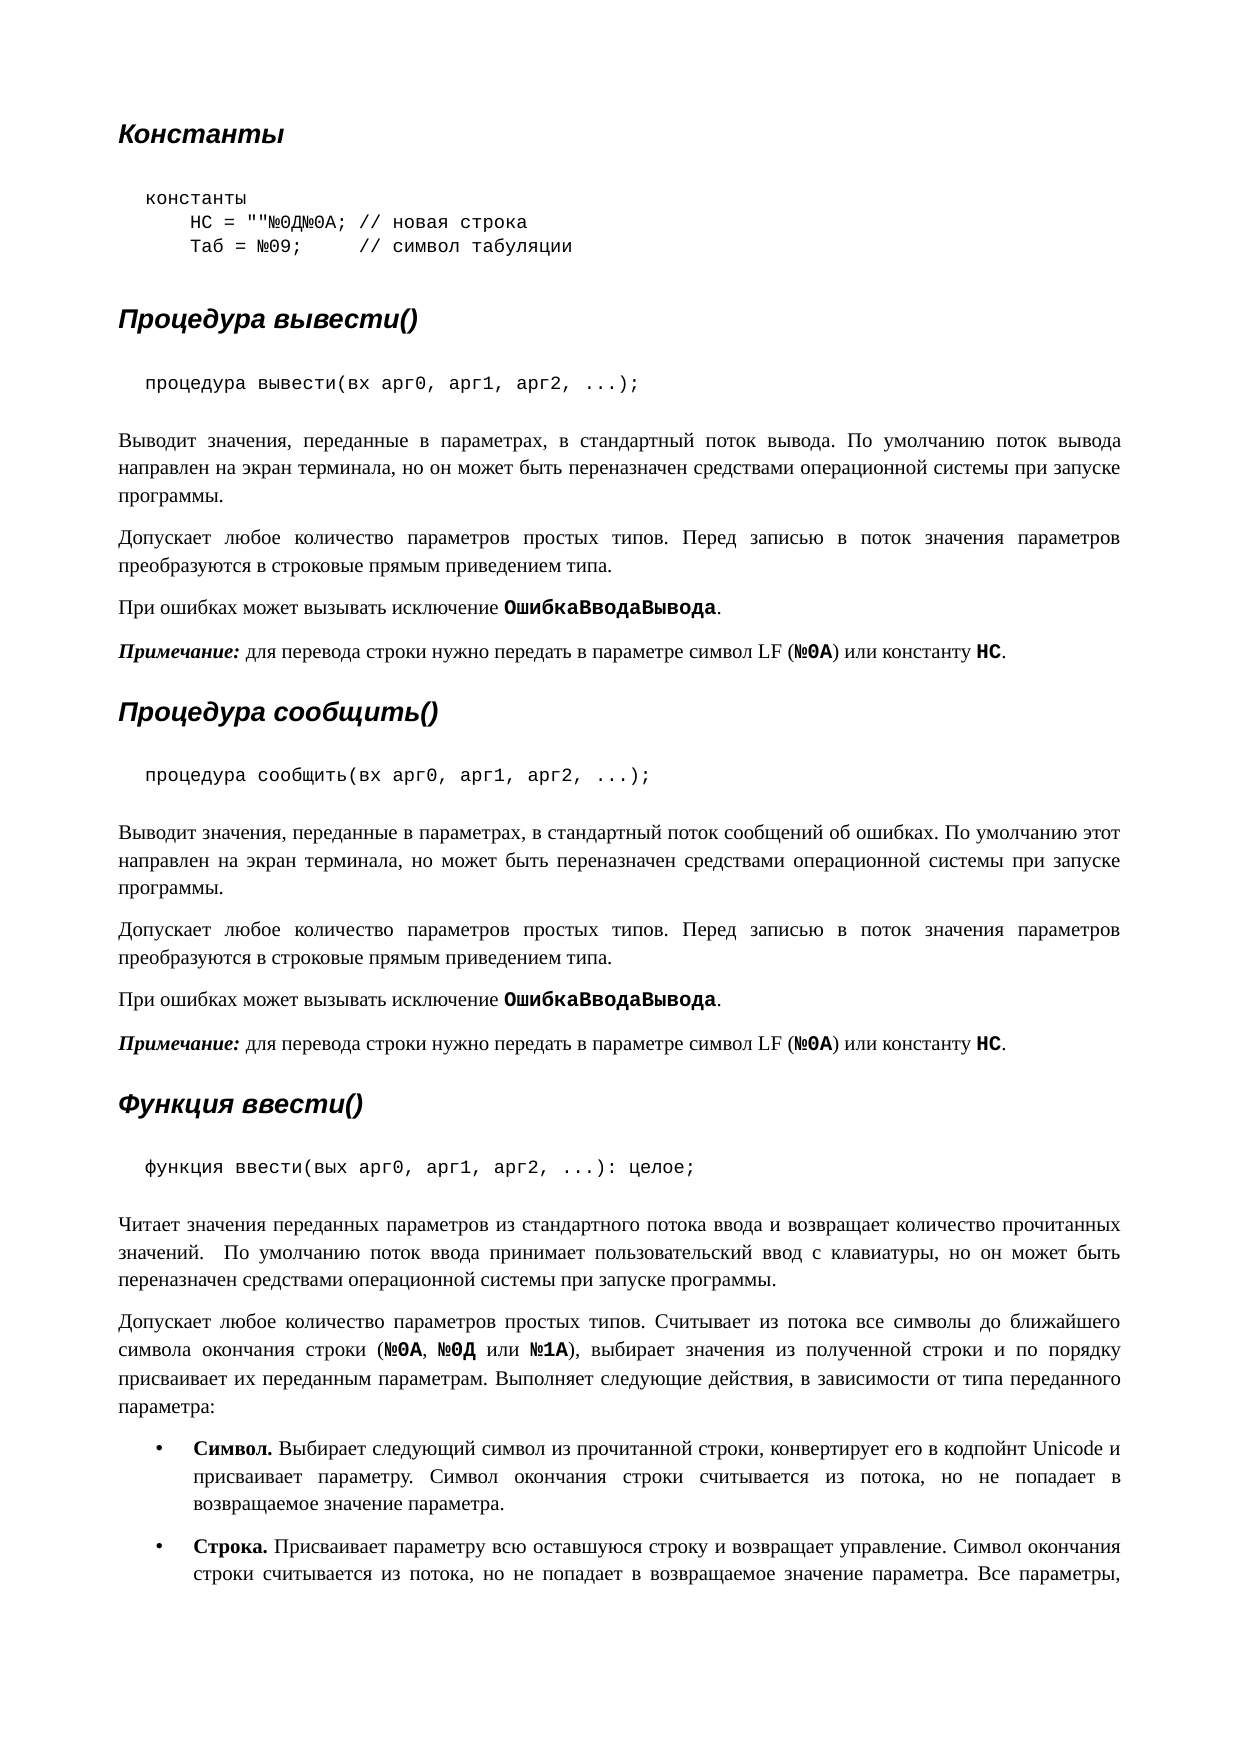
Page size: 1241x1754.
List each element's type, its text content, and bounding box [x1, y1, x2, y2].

text При ошибках может вызывать исключение ОшибкаВводаВывода. [118, 987, 1122, 1013]
text Допускает любое количество параметров простых типов. Перед записью в поток значения параметров преобразуются в строковые прямым приведением типа. [118, 917, 1122, 969]
text процедура вывести(вх арг0, арг1, арг2, ...); [136, 365, 1104, 404]
text Допускает любое количество параметров простых типов. Считывает из потока все символы до ближайшего символа окончания строки (№0А, №0Д или №1А), выбирает значения из полученной строки и по порядку присваивает их переданным параметрам. Выполняет следующие действия, в зависимости от типа переданного параметра: [118, 1309, 1122, 1418]
text Читает значения переданных параметров из стандартного потока ввода и возвращает количество прочитанных значений. По умолчанию поток ввода принимает пользовательский ввод с клавиатуры, но он может быть переназначен средствами операционной системы при запуске программы. [118, 1212, 1122, 1291]
subtitle Процедура вывести() [118, 303, 1122, 335]
subtitle Функция ввести() [118, 1088, 1122, 1119]
text Выводит значения, переданные в параметрах, в стандартный поток вывода. По умолчанию поток вывода направлен на экран терминала, но он может быть переназначен средствами операционной системы при запуске программы. [118, 428, 1122, 507]
text Примечание: для перевода строки нужно передать в параметре символ LF (№0А) или константу НС. [118, 639, 1122, 665]
text процедура сообщить(вх арг0, арг1, арг2, ...); [136, 757, 1104, 796]
text Выводит значения, переданные в параметрах, в стандартный поток сообщений об ошибках. По умолчанию этот направлен на экран терминала, но может быть переназначен средствами операционной системы при запуске программы. [118, 820, 1122, 899]
subtitle Константы [118, 118, 1122, 149]
text Допускает любое количество параметров простых типов. Перед записью в поток значения параметров преобразуются в строковые прямым приведением типа. [118, 525, 1122, 577]
text константы НС = ""№0Д№0А; // новая строка Таб = №09; // символ табуляции [136, 179, 1104, 267]
text При ошибках может вызывать исключение ОшибкаВводаВывода. [118, 595, 1122, 621]
subtitle Процедура сообщить() [118, 696, 1122, 727]
text функция ввести(вых арг0, арг1, арг2, ...): целое; [136, 1149, 1104, 1188]
text Примечание: для перевода строки нужно передать в параметре символ LF (№0А) или константу НС. [118, 1031, 1122, 1057]
list Символ. Выбирает следующий символ из прочитанной строки, конвертирует его в кодпойнт Unicode и присваивает параметру. Символ окончания строки считывается из потока, но не попадает в возвращаемое значение параметра. [156, 1436, 1122, 1515]
list Строка. Присваивает параметру всю оставшуюся строку и возвращает управление. Символ окончания строки считывается из потока, но не попадает в возвращаемое значение параметра. Все параметры, [156, 1533, 1122, 1585]
